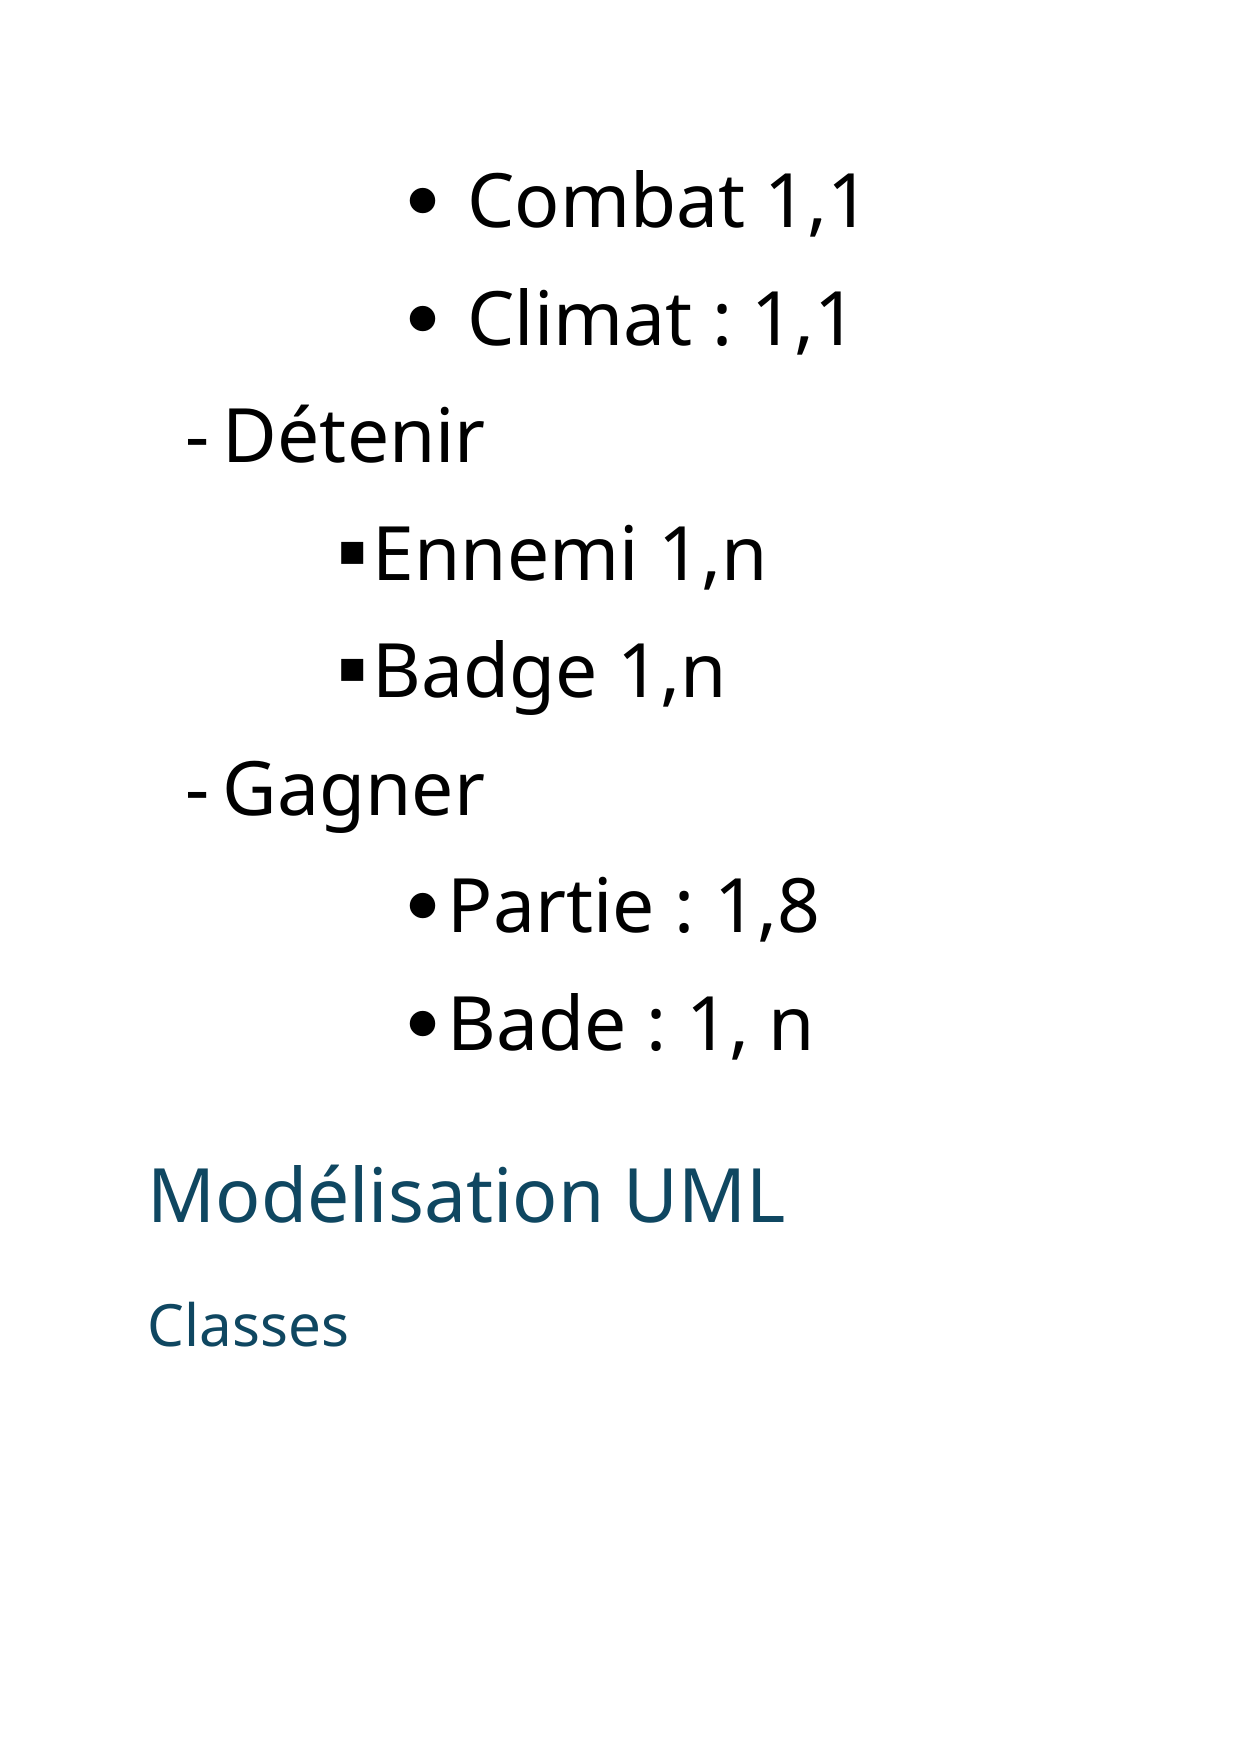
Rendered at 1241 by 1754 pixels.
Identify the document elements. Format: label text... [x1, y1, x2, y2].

list Climat : 1,1 [410, 265, 1093, 367]
list Gagner [185, 735, 1093, 837]
list Combat 1,1 [410, 148, 1093, 250]
subtitle Classes [148, 1284, 1093, 1364]
list Partie : 1,8 [410, 853, 1093, 955]
list Bade : 1, n [410, 970, 1093, 1072]
subtitle Modélisation UML [148, 1142, 1093, 1244]
list Badge 1,n [335, 618, 1093, 720]
list Ennemi 1,n [335, 500, 1093, 602]
list Détenir [185, 383, 1093, 485]
